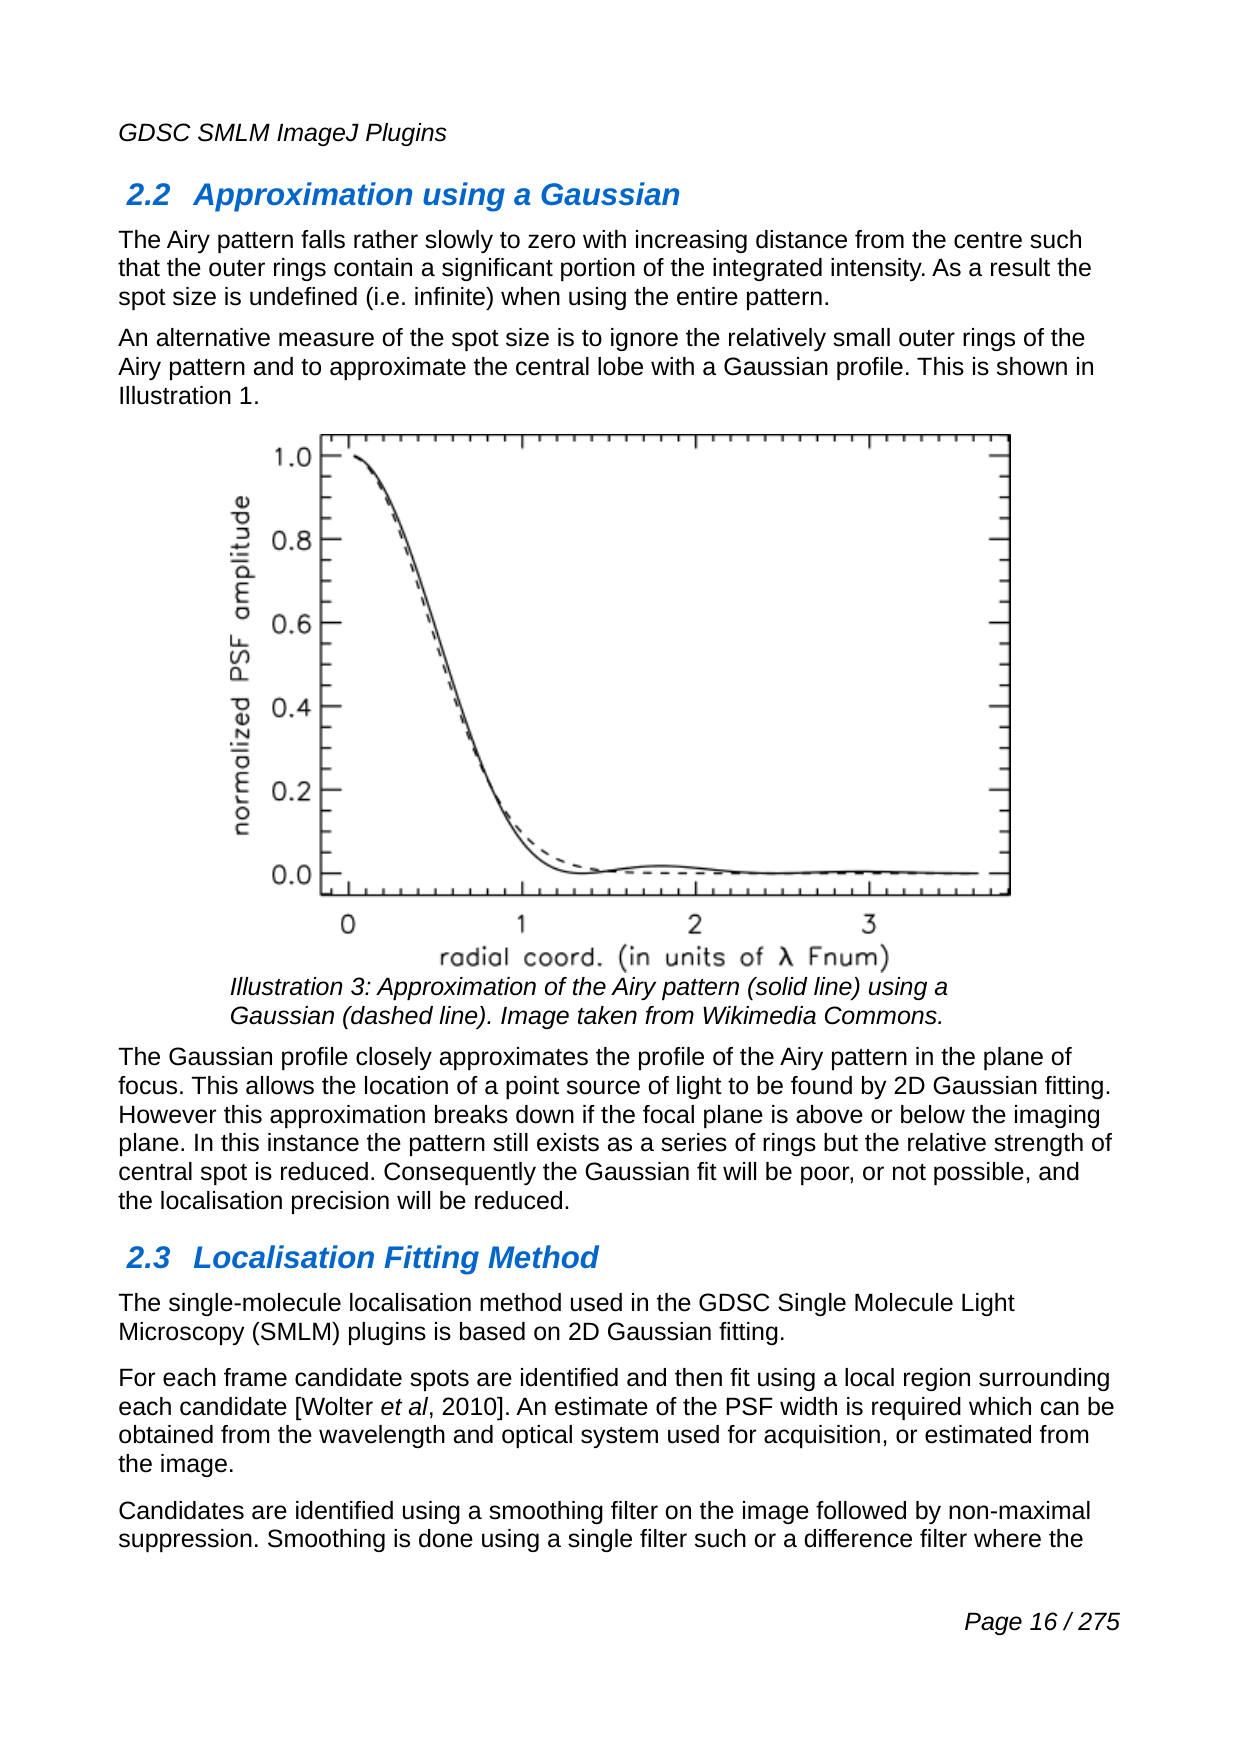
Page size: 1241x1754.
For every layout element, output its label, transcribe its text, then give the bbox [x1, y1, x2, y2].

text Candidates are identified using a smoothing filter on the image followed by non-maximal suppression. Smoothing is done using a single filter such or a difference filter where the [118, 1496, 1122, 1553]
subtitle Localisation Fitting Method [118, 1239, 1122, 1275]
text The single-molecule localisation method used in the GDSC Single Molecule Light Microscopy (SMLM) plugins is based on 2D Gaussian fitting. [118, 1288, 1122, 1345]
text The Gaussian profile closely approximates the profile of the Airy pattern in the plane of focus. This allows the location of a point source of light to be found by 2D Gaussian fitting. However this approximation breaks down if the focal plane is above or below the imaging plane. In this instance the pattern still exists as a series of rings but the relative strength of central spot is reduced. Consequently the Gaussian fit will be poor, or not possible, and the localisation precision will be reduced. [118, 1042, 1122, 1215]
text An alternative measure of the spot size is to ignore the relatively small outer rings of the Airy pattern and to approximate the central lobe with a Gaussian profile. This is shown in Illustration 1. [118, 323, 1122, 410]
text Illustration 3: Approximation of the Airy pattern (solid line) using a Gaussian (dashed line). Image taken from Wikimedia Commons. [229, 973, 1011, 1030]
text The Airy pattern falls rather slowly to zero with increasing distance from the centre such that the outer rings contain a significant portion of the integrated intensity. As a result the spot size is undefined (i.e. infinite) when using the entire pattern. [118, 225, 1122, 311]
text For each frame candidate spots are identified and then fit using a local region surrounding each candidate [Wolter et al, 2010]. An estimate of the PSF width is required which can be obtained from the wavelength and optical system used for acquisition, or estimated from the image. [118, 1363, 1122, 1478]
picture [229, 434, 1011, 973]
subtitle Approximation using a Gaussian [118, 176, 1122, 212]
